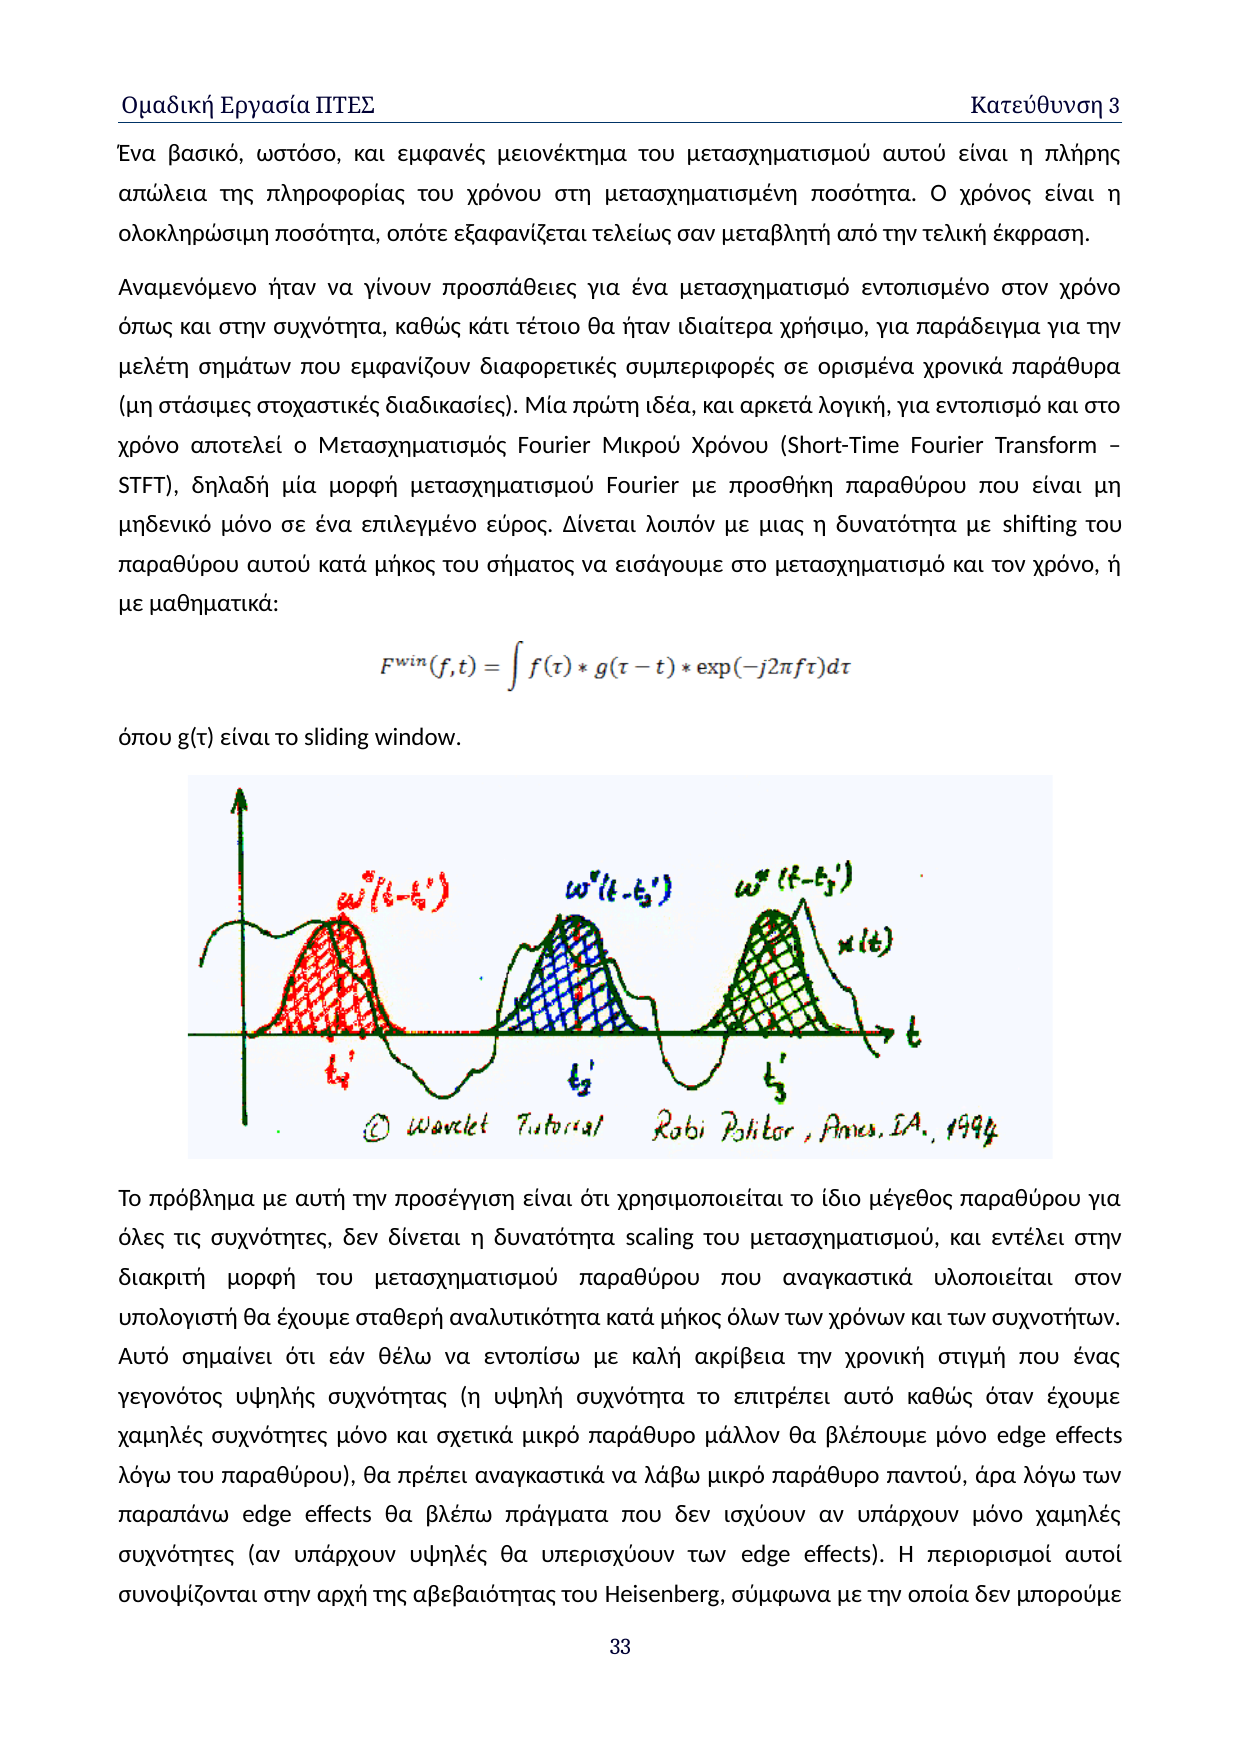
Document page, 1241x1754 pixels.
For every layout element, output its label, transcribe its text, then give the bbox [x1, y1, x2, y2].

text όπου g(τ) είναι το sliding window. [118, 722, 1122, 752]
text Το πρόβλημα με αυτή την προσέγγιση είναι ότι χρησιμοποιείται το ίδιο μέγεθος παραθύρου για όλες τις συχνότητες, δεν δίνεται η δυνατότητα scaling του μετασχηματισμού, και εντέλει στην διακριτή μορφή του μετασχηματισμού παραθύρου που αναγκαστικά υλοποιείται στον υπολογιστή θα έχουμε σταθερή αναλυτικότητα κατά μήκος όλων των χρόνων και των συχνοτήτων. Αυτό σημαίνει ότι εάν θέλω να εντοπίσω με καλή ακρίβεια την χρονική στιγμή που ένας γεγονότος υψηλής συχνότητας (η υψηλή συχνότητα το επιτρέπει αυτό καθώς όταν έχουμε χαμηλές συχνότητες μόνο και σχετικά μικρό παράθυρο μάλλον θα βλέπουμε μόνο edge effects λόγω του παραθύρου), θα πρέπει αναγκαστικά να λάβω μικρό παράθυρο παντού, άρα λόγω των παραπάνω edge effects θα βλέπω πράγματα που δεν ισχύουν αν υπάρχουν μόνο χαμηλές συχνότητες (αν υπάρχουν υψηλές θα υπερισχύουν των edge effects). Η περιορισμοί αυτοί συνοψίζονται στην αρχή της αβεβαιότητας του Heisenberg, σύμφωνα με την οποία δεν μπορούμε [118, 1182, 1122, 1608]
text Ένα βασικό, ωστόσο, και εμφανές μειονέκτημα του μετασχηματισμού αυτού είναι η πλήρης απώλεια της πληροφορίας του χρόνου στη μετασχηματισμένη ποσότητα. Ο χρόνος είναι η ολοκληρώσιμη ποσότητα, οπότε εξαφανίζεται τελείως σαν μεταβλητή από την τελική έκφραση. [118, 137, 1122, 247]
picture [187, 775, 1053, 1159]
text Αναμενόμενο ήταν να γίνουν προσπάθειες για ένα μετασχηματισμό εντοπισμένο στον χρόνο όπως και στην συχνότητα, καθώς κάτι τέτοιο θα ήταν ιδιαίτερα χρήσιμο, για παράδειγμα για την μελέτη σημάτων που εμφανίζουν διαφορετικές συμπεριφορές σε ορισμένα χρονικά παράθυρα (μη στάσιμες στοχαστικές διαδικασίες). Μία πρώτη ιδέα, και αρκετά λογική, για εντοπισμό και στο χρόνο αποτελεί ο Μετασχηματισμός Fourier Μικρού Χρόνου (Short-Time Fourier Transform – STFT), δηλαδή μία μορφή μετασχηματισμού Fourier με προσθήκη παραθύρου που είναι μη μηδενικό μόνο σε ένα επιλεγμένο εύρος. Δίνεται λοιπόν με μιας η δυνατότητα με shifting του παραθύρου αυτού κατά μήκος του σήματος να εισάγουμε στο μετασχηματισμό και τον χρόνο, ή με μαθηματικά: [118, 271, 1122, 618]
picture [380, 641, 860, 698]
